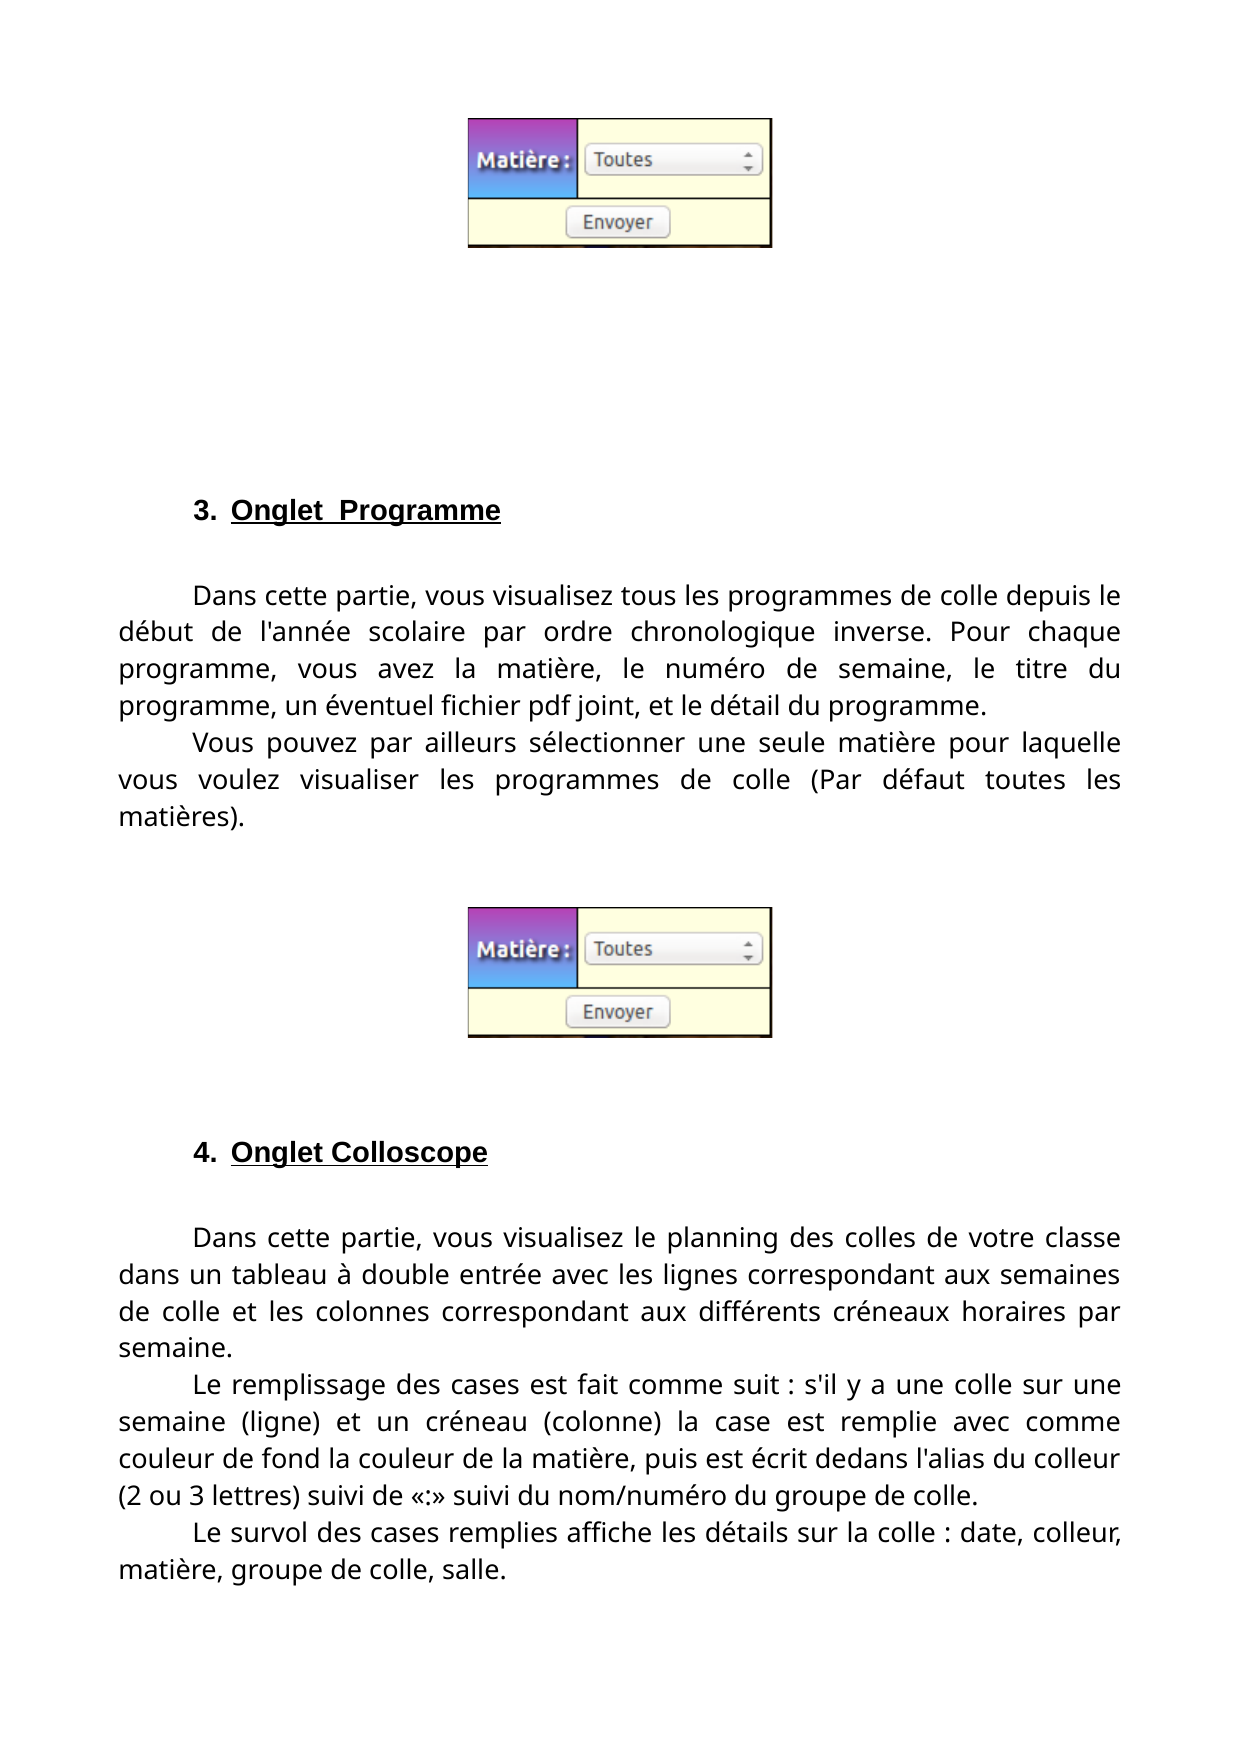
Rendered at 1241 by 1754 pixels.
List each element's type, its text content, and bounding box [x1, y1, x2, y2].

text Dans cette partie, vous visualisez le planning des colles de votre classe dans un tableau à double entrée avec les lignes correspondant aux semaines de colle et les colonnes correspondant aux différents créneaux horaires par semaine. [118, 1218, 1122, 1366]
picture [467, 118, 773, 248]
text Le remplissage des cases est fait comme suit : s'il y a une colle sur une semaine (ligne) et un créneau (colonne) la case est remplie avec comme couleur de fond la couleur de la matière, puis est écrit dedans l'alias du colleur (2 ou 3 lettres) suivi de «:» suivi du nom/numéro du groupe de colle. [118, 1366, 1122, 1513]
text Vous pouvez par ailleurs sélectionner une seule matière pour laquelle vous voulez visualiser les programmes de colle (Par défaut toutes les matières). [118, 723, 1122, 834]
subtitle Onglet Programme [193, 493, 1122, 527]
text Le survol des cases remplies affiche les détails sur la colle : date, colleur, matière, groupe de colle, salle. [118, 1513, 1122, 1587]
subtitle Onglet Colloscope [193, 1135, 1122, 1169]
text Dans cette partie, vous visualisez tous les programmes de colle depuis le début de l'année scolaire par ordre chronologique inverse. Pour chaque programme, vous avez la matière, le numéro de semaine, le titre du programme, un éventuel fichier pdf joint, et le détail du programme. [118, 576, 1122, 723]
picture [467, 907, 773, 1038]
